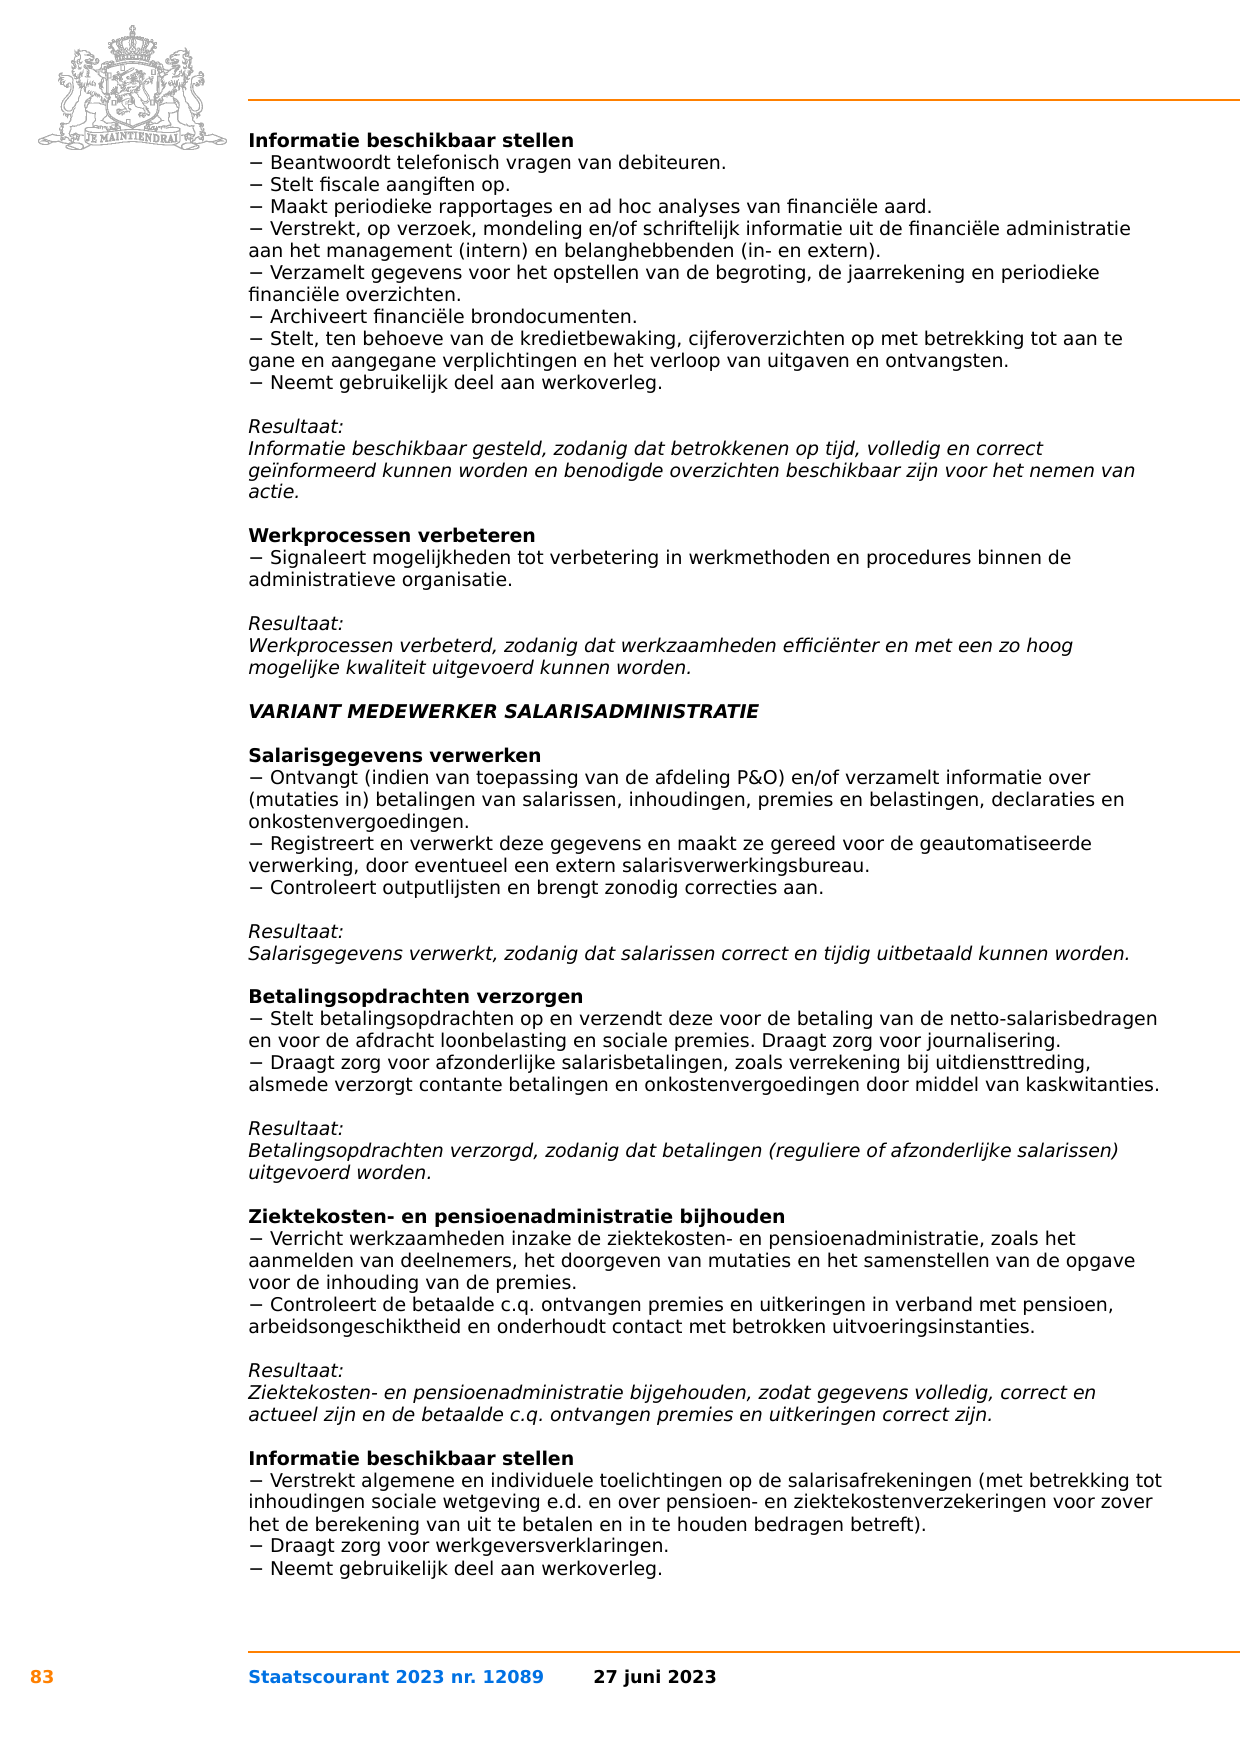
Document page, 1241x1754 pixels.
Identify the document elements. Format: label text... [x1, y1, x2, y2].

text Informatie beschikbaar stellen [248, 130, 1163, 152]
text Werkprocessen verbeteren [248, 525, 1163, 547]
text Werkprocessen verbeterd, zodanig dat werkzaamheden efficiënter en met een zo hoog mogelijke kwaliteit uitgevoerd kunnen worden. [248, 635, 1163, 679]
text Resultaat: [248, 613, 1163, 635]
text − Controleert outputlijsten en brengt zonodig correcties aan. [248, 877, 1163, 899]
text − Ontvangt (indien van toepassing van de afdeling P&O) en/of verzamelt informatie over (mutaties in) betalingen van salarissen, inhoudingen, premies en belastingen, declaraties en onkostenvergoedingen. [248, 767, 1163, 833]
picture [38, 25, 227, 150]
text − Beantwoordt telefonisch vragen van debiteuren. [248, 152, 1163, 174]
text Betalingsopdrachten verzorgen [248, 986, 1163, 1008]
text VARIANT MEDEWERKER SALARISADMINISTRATIE [248, 701, 1163, 723]
text − Stelt, ten behoeve van de kredietbewaking, cijferoverzichten op met betrekking tot aan te gane en aangegane verplichtingen en het verloop van uitgaven en ontvangsten. [248, 328, 1163, 372]
text − Verricht werkzaamheden inzake de ziektekosten- en pensioenadministratie, zoals het aanmelden van deelnemers, het doorgeven van mutaties en het samenstellen van de opgave voor de inhouding van de premies. [248, 1228, 1163, 1294]
text Resultaat: [248, 1360, 1163, 1382]
text Salarisgegevens verwerken [248, 745, 1163, 767]
text Ziektekosten- en pensioenadministratie bijhouden [248, 1206, 1163, 1228]
text − Stelt fiscale aangiften op. [248, 174, 1163, 196]
text Informatie beschikbaar stellen [248, 1447, 1163, 1469]
text − Verzamelt gegevens voor het opstellen van de begroting, de jaarrekening en periodieke financiële overzichten. [248, 262, 1163, 306]
text − Maakt periodieke rapportages en ad hoc analyses van financiële aard. [248, 196, 1163, 218]
text Resultaat: [248, 416, 1163, 437]
text − Neemt gebruikelijk deel aan werkoverleg. [248, 372, 1163, 394]
text − Draagt zorg voor werkgeversverklaringen. [248, 1535, 1163, 1557]
text − Neemt gebruikelijk deel aan werkoverleg. [248, 1557, 1163, 1579]
text − Verstrekt algemene en individuele toelichtingen op de salarisafrekeningen (met betrekking tot inhoudingen sociale wetgeving e.d. en over pensioen- en ziektekostenverzekeringen voor zover het de berekening van uit te betalen en in te houden bedragen betreft). [248, 1469, 1163, 1535]
text − Registreert en verwerkt deze gegevens en maakt ze gereed voor de geautomatiseerde verwerking, door eventueel een extern salarisverwerkingsbureau. [248, 833, 1163, 877]
text Betalingsopdrachten verzorgd, zodanig dat betalingen (reguliere of afzonderlijke salarissen) uitgevoerd worden. [248, 1140, 1163, 1184]
text Resultaat: [248, 921, 1163, 942]
text − Signaleert mogelijkheden tot verbetering in werkmethoden en procedures binnen de administratieve organisatie. [248, 547, 1163, 591]
text Ziektekosten- en pensioenadministratie bijgehouden, zodat gegevens volledig, correct en actueel zijn en de betaalde c.q. ontvangen premies en uitkeringen correct zijn. [248, 1382, 1163, 1426]
text − Stelt betalingsopdrachten op en verzendt deze voor de betaling van de netto-salarisbedragen en voor de afdracht loonbelasting en sociale premies. Draagt zorg voor journalisering. [248, 1008, 1163, 1052]
text Resultaat: [248, 1118, 1163, 1140]
text Informatie beschikbaar gesteld, zodanig dat betrokkenen op tijd, volledig en correct geïnformeerd kunnen worden en benodigde overzichten beschikbaar zijn voor het nemen van actie. [248, 437, 1163, 503]
text Salarisgegevens verwerkt, zodanig dat salarissen correct en tijdig uitbetaald kunnen worden. [248, 942, 1163, 964]
text − Verstrekt, op verzoek, mondeling en/of schriftelijk informatie uit de financiële administratie aan het management (intern) en belanghebbenden (in- en extern). [248, 218, 1163, 262]
text − Archiveert financiële brondocumenten. [248, 306, 1163, 328]
text − Controleert de betaalde c.q. ontvangen premies en uitkeringen in verband met pensioen, arbeidsongeschiktheid en onderhoudt contact met betrokken uitvoeringsinstanties. [248, 1294, 1163, 1338]
text − Draagt zorg voor afzonderlijke salarisbetalingen, zoals verrekening bij uitdiensttreding, alsmede verzorgt contante betalingen en onkostenvergoedingen door middel van kaskwitanties. [248, 1052, 1163, 1096]
